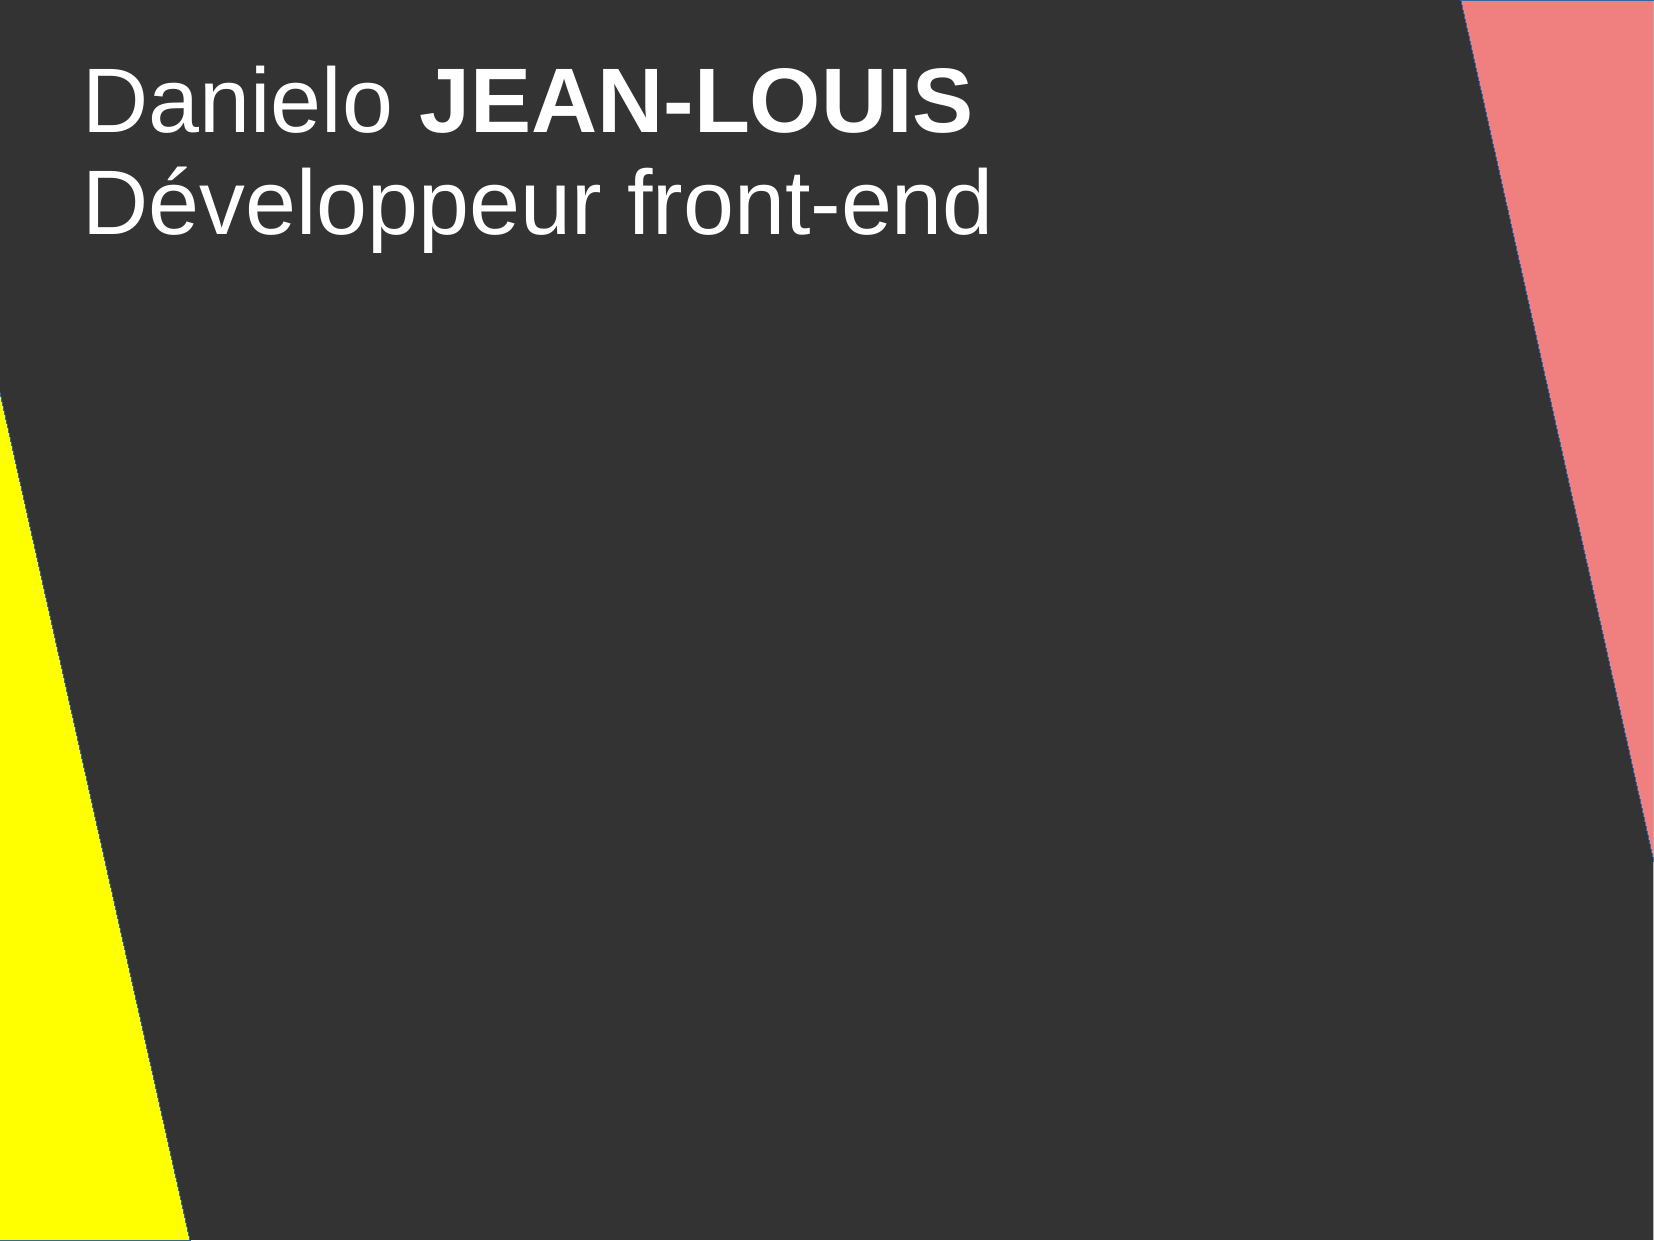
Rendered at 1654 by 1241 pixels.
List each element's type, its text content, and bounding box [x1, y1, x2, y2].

subtitle Danielo JEAN-LOUIS Développeur front-end [82, 49, 1571, 1010]
text_box [1460, 0, 1654, 862]
text_box [0, 392, 191, 1241]
